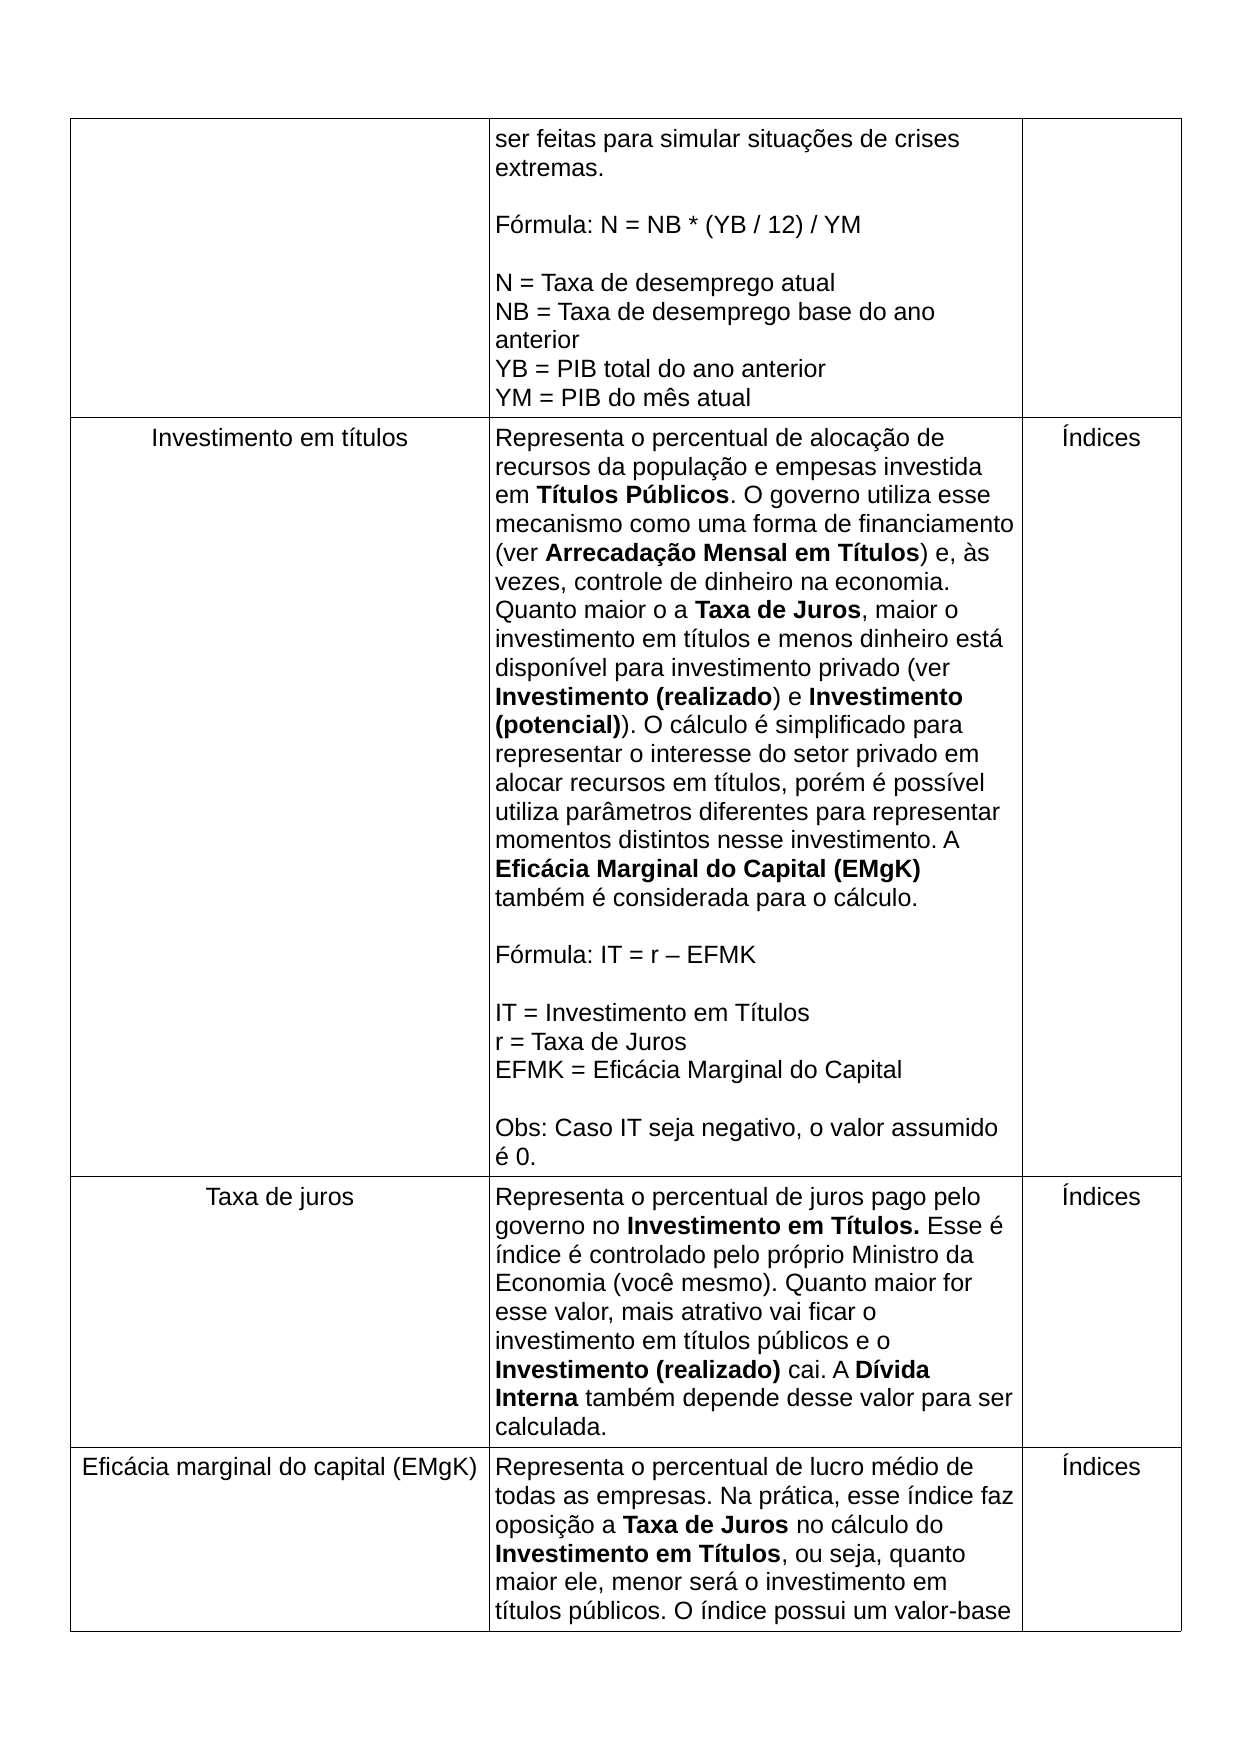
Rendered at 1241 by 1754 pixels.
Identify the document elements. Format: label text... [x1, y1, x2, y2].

table_cell Representa o percentual de lucro médio de todas as empresas. Na prática, esse índice faz oposição a Taxa de Juros no cálculo do Investimento em Títulos, ou seja, quanto maior ele, menor será o investimento em títulos públicos. O índice possui um valor-base [490, 1448, 1022, 1631]
table_cell Representa o percentual de juros pago pelo governo no Investimento em Títulos. Esse é índice é controlado pelo próprio Ministro da Economia (você mesmo). Quanto maior for esse valor, mais atrativo vai ficar o investimento em títulos públicos e o Investimento (realizado) cai. A Dívida Interna também depende desse valor para ser calculada. [490, 1177, 1022, 1447]
table_cell Investimento em títulos [71, 418, 489, 1176]
table_cell Índices [1023, 418, 1181, 1176]
table_cell [71, 119, 489, 417]
table_cell Índices [1023, 1448, 1181, 1631]
table_cell Representa o percentual de alocação de recursos da população e empesas investida em Títulos Públicos. O governo utiliza esse mecanismo como uma forma de financiamento (ver Arrecadação Mensal em Títulos) e, às vezes, controle de dinheiro na economia. Quanto maior o a Taxa de Juros, maior o investimento em títulos e menos dinheiro está disponível para investimento privado (ver Investimento (realizado) e Investimento (potencial)). O cálculo é simplificado para representar o interesse do setor privado em alocar recursos em títulos, porém é possível utiliza parâmetros diferentes para representar momentos distintos nesse investimento. A Eficácia Marginal do Capital (EMgK) também é considerada para o cálculo. Fórmula: IT = r – EFMK IT = Investimento em Títulos r = Taxa de Juros EFMK = Eficácia Marginal do Capital Obs: Caso IT seja negativo, o valor assumido é 0. [490, 418, 1022, 1176]
table_cell ser feitas para simular situações de crises extremas. Fórmula: N = NB * (YB / 12) / YM N = Taxa de desemprego atual NB = Taxa de desemprego base do ano anterior YB = PIB total do ano anterior YM = PIB do mês atual [490, 119, 1022, 417]
table_cell Taxa de juros [71, 1177, 489, 1447]
table_cell [1023, 119, 1181, 417]
table_cell Eficácia marginal do capital (EMgK) [71, 1448, 489, 1631]
table_cell Índices [1023, 1177, 1181, 1447]
